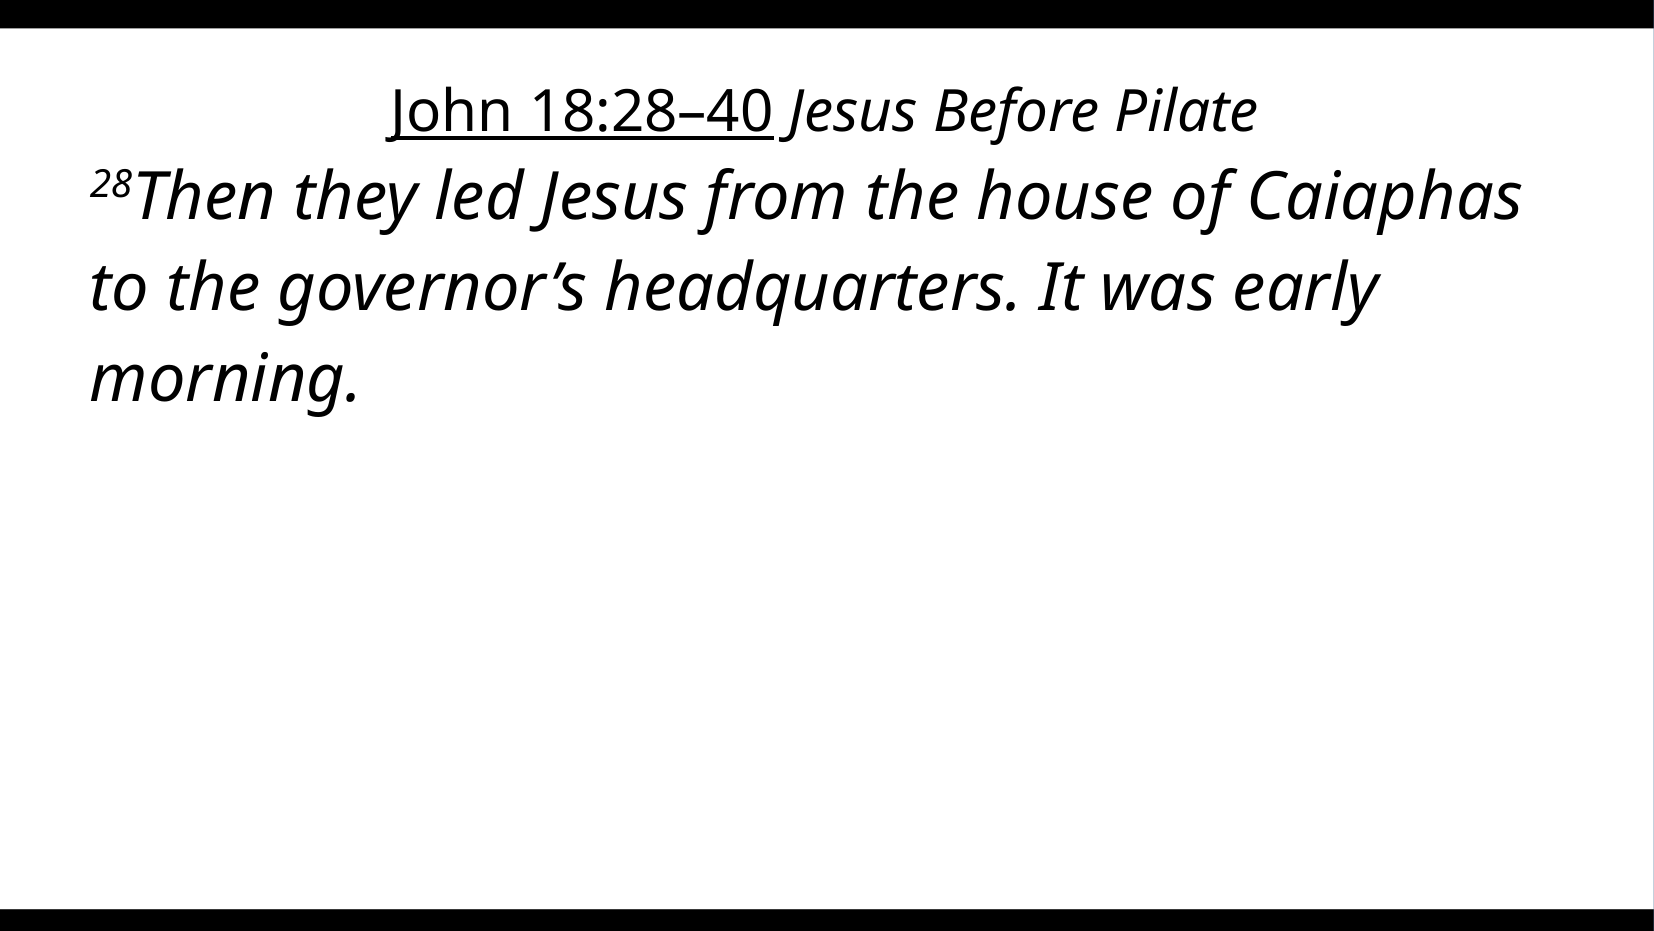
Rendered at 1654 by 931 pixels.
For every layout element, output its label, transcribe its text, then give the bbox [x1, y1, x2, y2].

text_box John 18:28–40 Jesus Before Pilate 28Then they led Jesus from the house of Caiaphas to the governor’s headquarters. It was early morning. [75, 61, 1576, 421]
picture [0, 0, 1654, 931]
